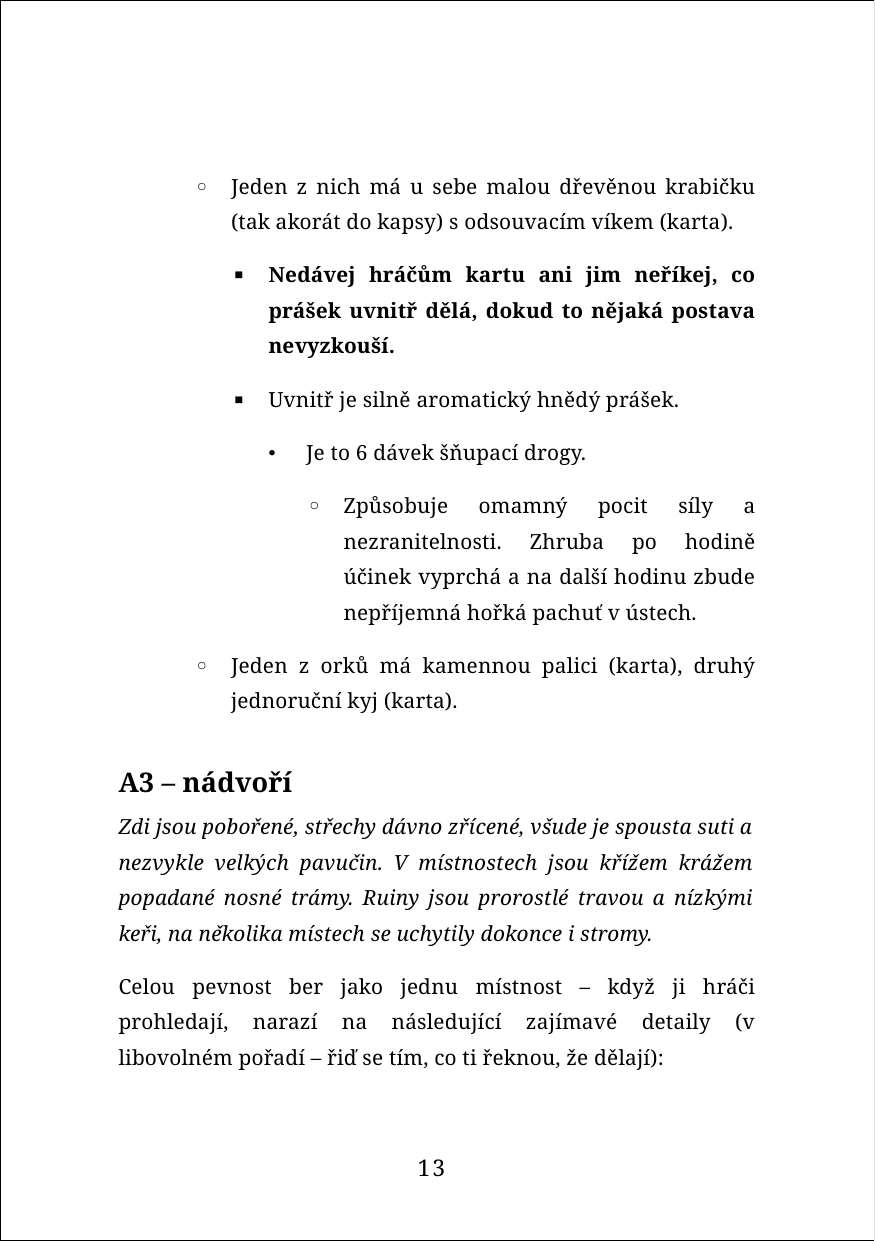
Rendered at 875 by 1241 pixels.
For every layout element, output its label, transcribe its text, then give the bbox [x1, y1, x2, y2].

list Uvnitř je silně aromatický hnědý prášek. [231, 385, 756, 413]
text Celou pevnost ber jako jednu místnost – když ji hráči prohledají, narazí na následující zajímavé detaily (v libovolném pořadí – řiď se tím, co ti řeknou, že dělají): [118, 972, 756, 1071]
text Zdi jsou pobořené, střechy dávno zřícené, všude je spousta suti a nezvykle velkých pavučin. V místnostech jsou křížem krážem popadané nosné trámy. Ruiny jsou prorostlé travou a nízkými keři, na několika místech se uchytily dokonce i stromy. [118, 812, 756, 947]
list Jeden z orků má kamennou palici (karta), druhý jednoruční kyj (karta). [193, 651, 756, 715]
list Způsobuje omamný pocit síly a nezranitelnosti. Zhruba po hodině účinek vyprchá a na další hodinu zbude nepříjemná hořká pachuť v ústech. [306, 491, 756, 626]
subtitle A3 – nádvoří [118, 763, 756, 800]
list Jeden z nich má u sebe malou dřevěnou krabičku (tak akorát do kapsy) s odsouvacím víkem (karta). [193, 172, 756, 236]
list Je to 6 dávek šňupací drogy. [268, 438, 756, 466]
list Nedávej hráčům kartu ani jim neříkej, co prášek uvnitř dělá, dokud to nějaká postava nevyzkouší. [231, 261, 756, 360]
